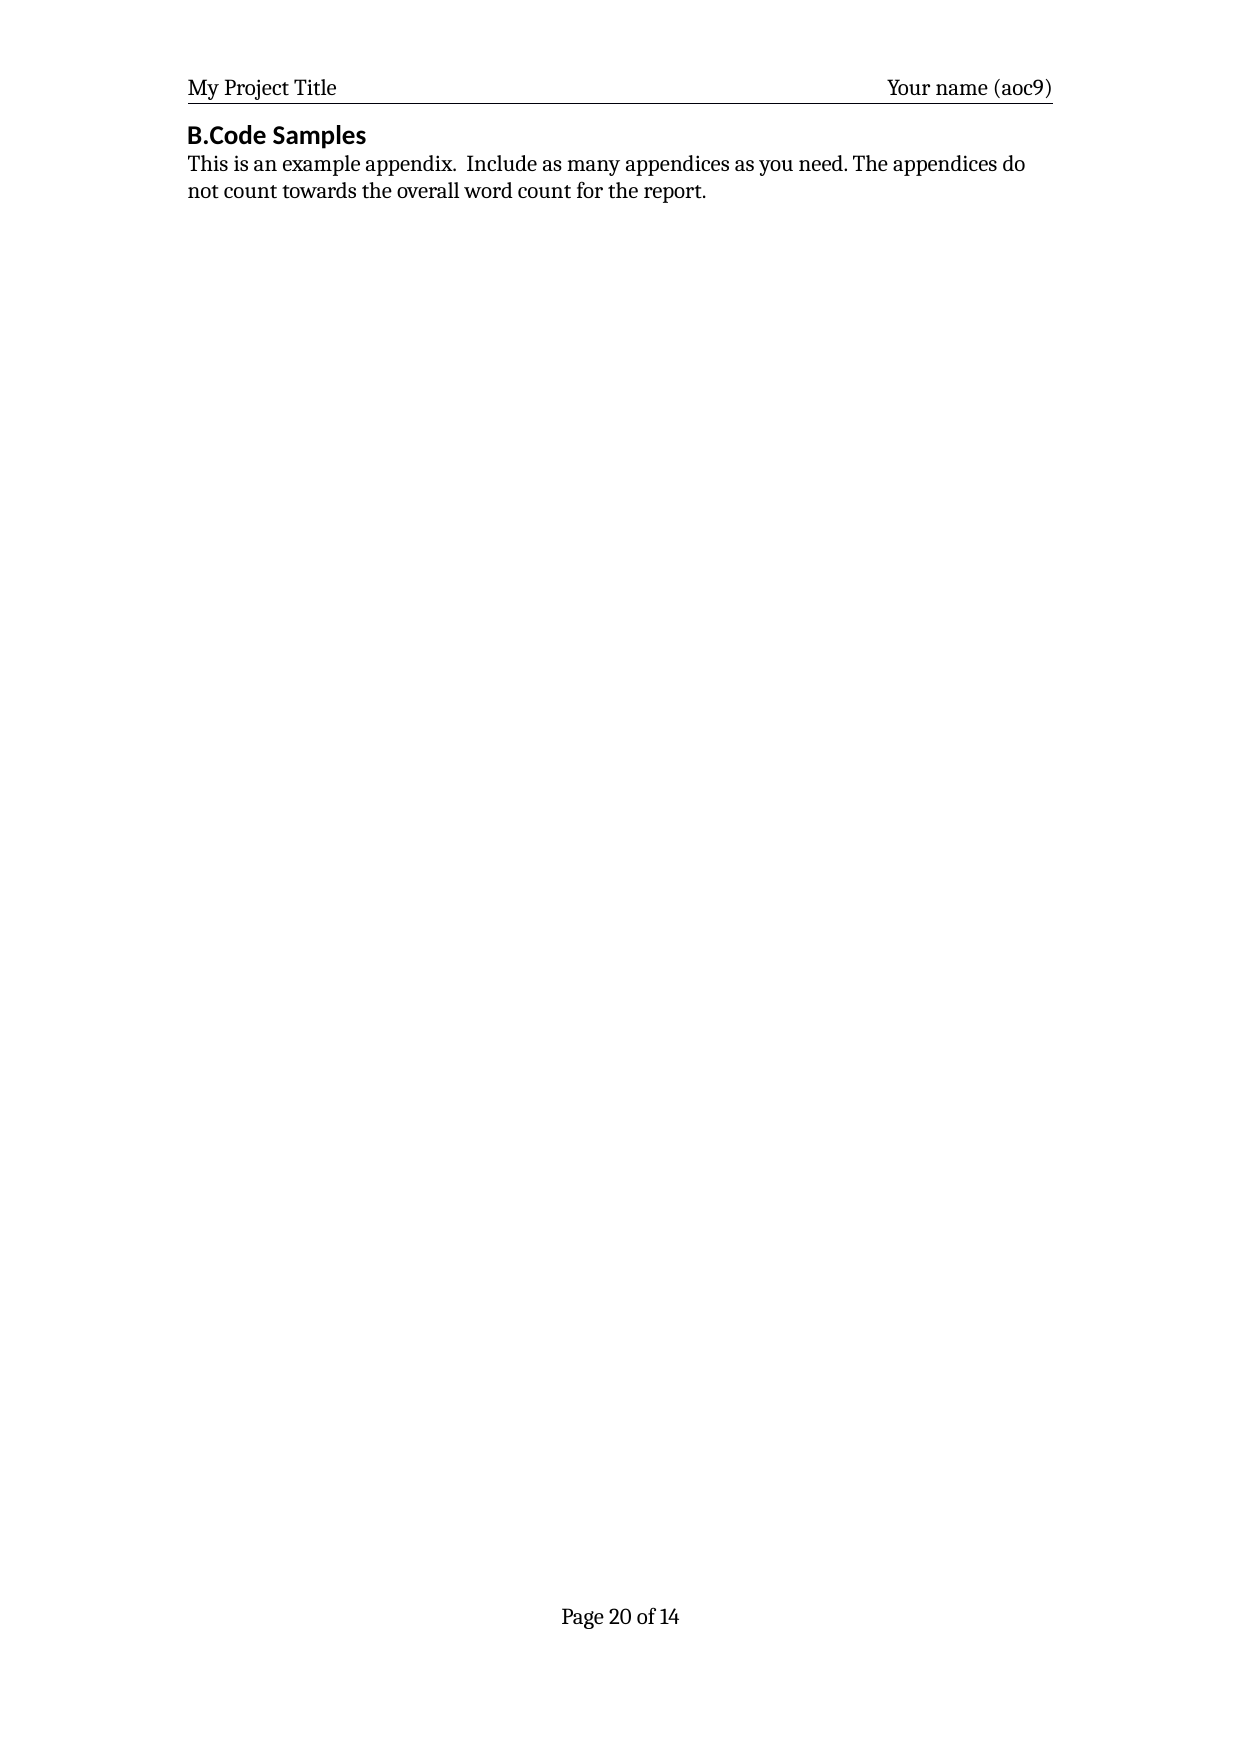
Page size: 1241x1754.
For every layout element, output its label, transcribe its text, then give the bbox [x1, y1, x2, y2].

text This is an example appendix. Include as many appendices as you need. The appendices do not count towards the overall word count for the report. [187, 151, 1053, 204]
list Code Samples [187, 118, 1053, 151]
